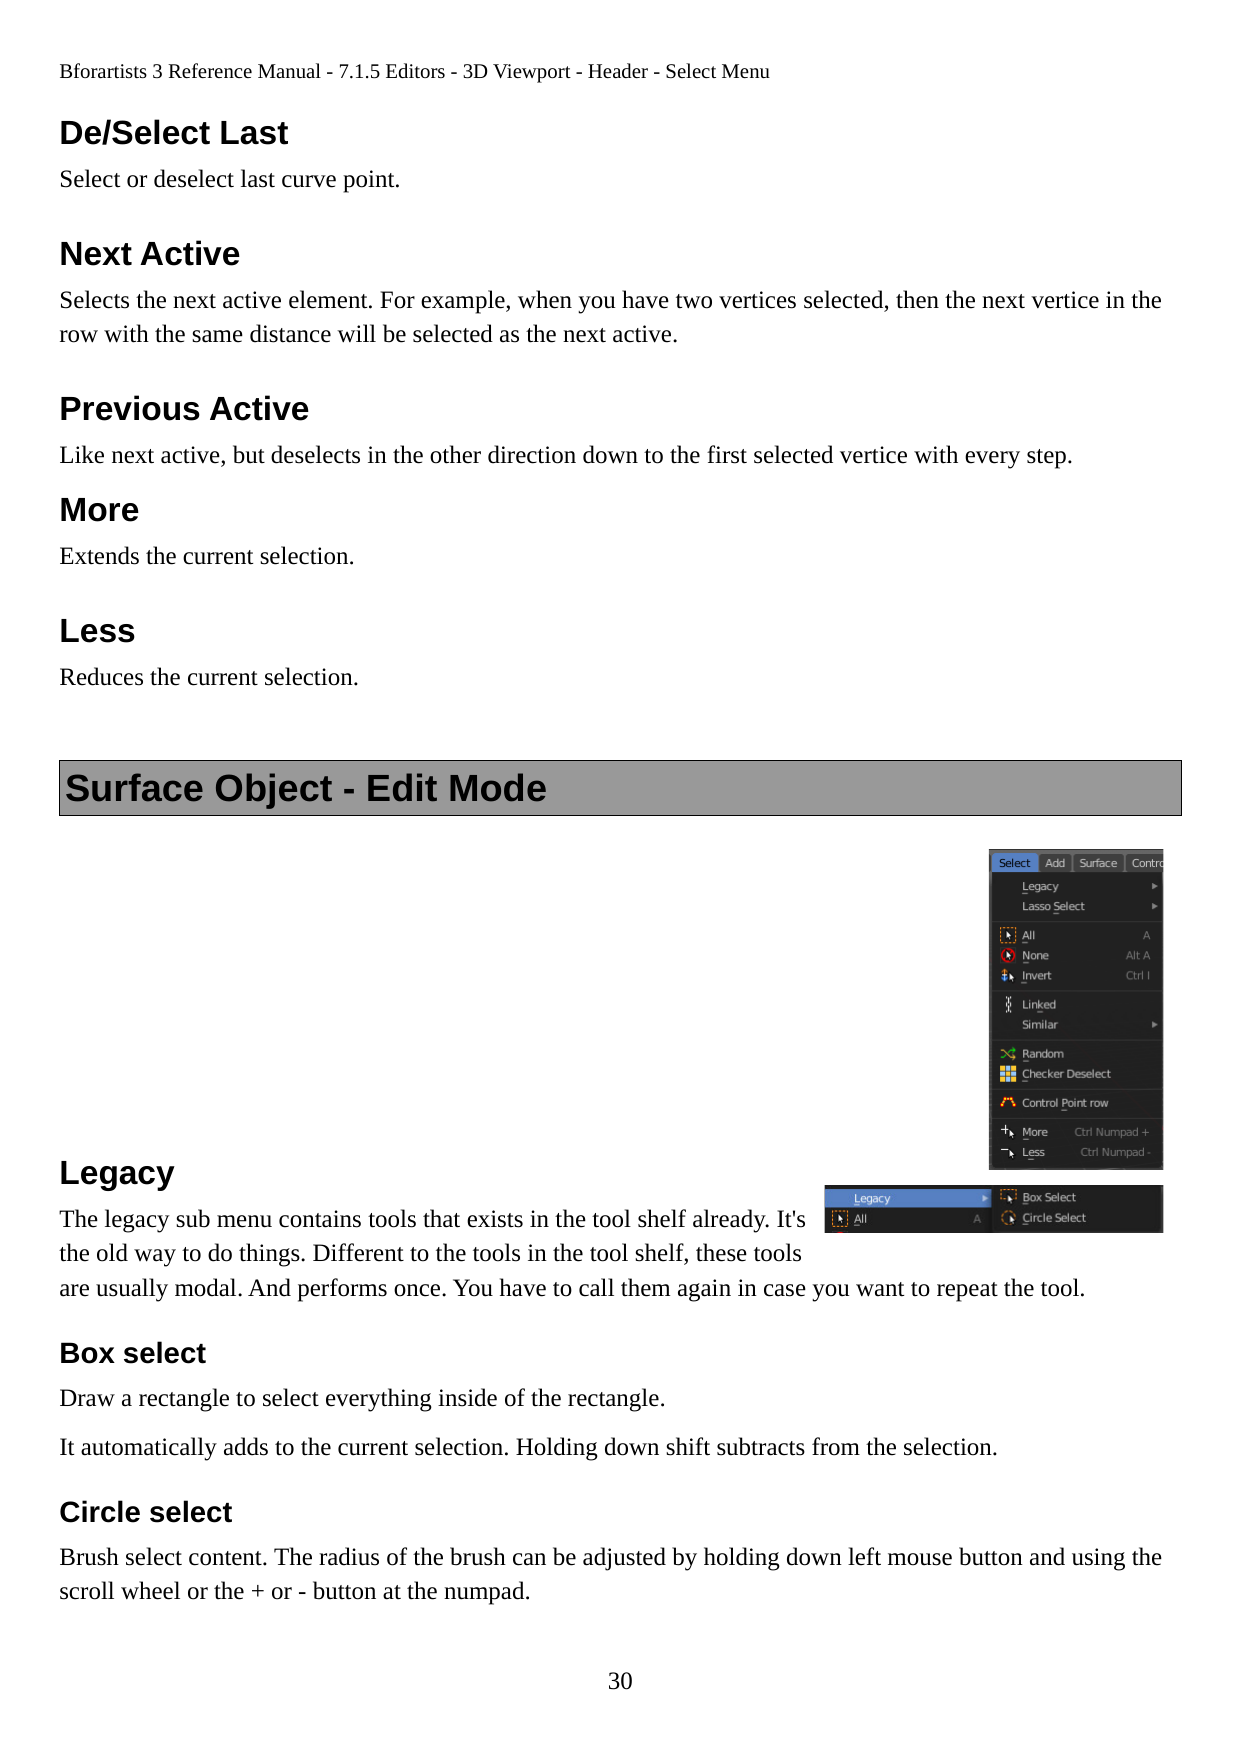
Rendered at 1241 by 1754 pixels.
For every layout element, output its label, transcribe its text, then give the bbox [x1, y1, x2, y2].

subtitle Legacy [59, 1153, 1181, 1191]
subtitle Box select [59, 1336, 1181, 1370]
text Select or deselect last curve point. [59, 164, 1181, 192]
subtitle Circle select [59, 1495, 1181, 1529]
text Draw a rectangle to select everything inside of the rectangle. [59, 1383, 1181, 1411]
subtitle More [59, 490, 1181, 528]
text The legacy sub menu contains tools that exists in the tool shelf already. It's the old way to do things. Different to the tools in the tool shelf, these tools are usually modal. And performs once. You have to call them again in case you want to repeat the tool. [59, 1204, 1181, 1301]
text Brush select content. The radius of the brush can be adjusted by holding down left mouse button and using the scroll wheel or the + or - button at the numpad. [59, 1542, 1181, 1605]
picture [824, 1185, 1164, 1233]
text Extends the current selection. [59, 541, 1181, 570]
subtitle De/Select Last [59, 113, 1181, 151]
table_header Surface Object - Edit Mode [60, 761, 1181, 815]
picture [988, 849, 1164, 1170]
subtitle Next Active [59, 234, 1181, 272]
subtitle Previous Active [59, 389, 1181, 428]
text Selects the next active element. For example, when you have two vertices selected, then the next vertice in the row with the same distance will be selected as the next active. [59, 285, 1181, 348]
text Reduces the current selection. [59, 662, 1181, 691]
subtitle Less [59, 611, 1181, 649]
text It automatically adds to the current selection. Holding down shift subtracts from the selection. [59, 1432, 1181, 1460]
text Like next active, but deselects in the other direction down to the first selected vertice with every step. [59, 440, 1181, 469]
